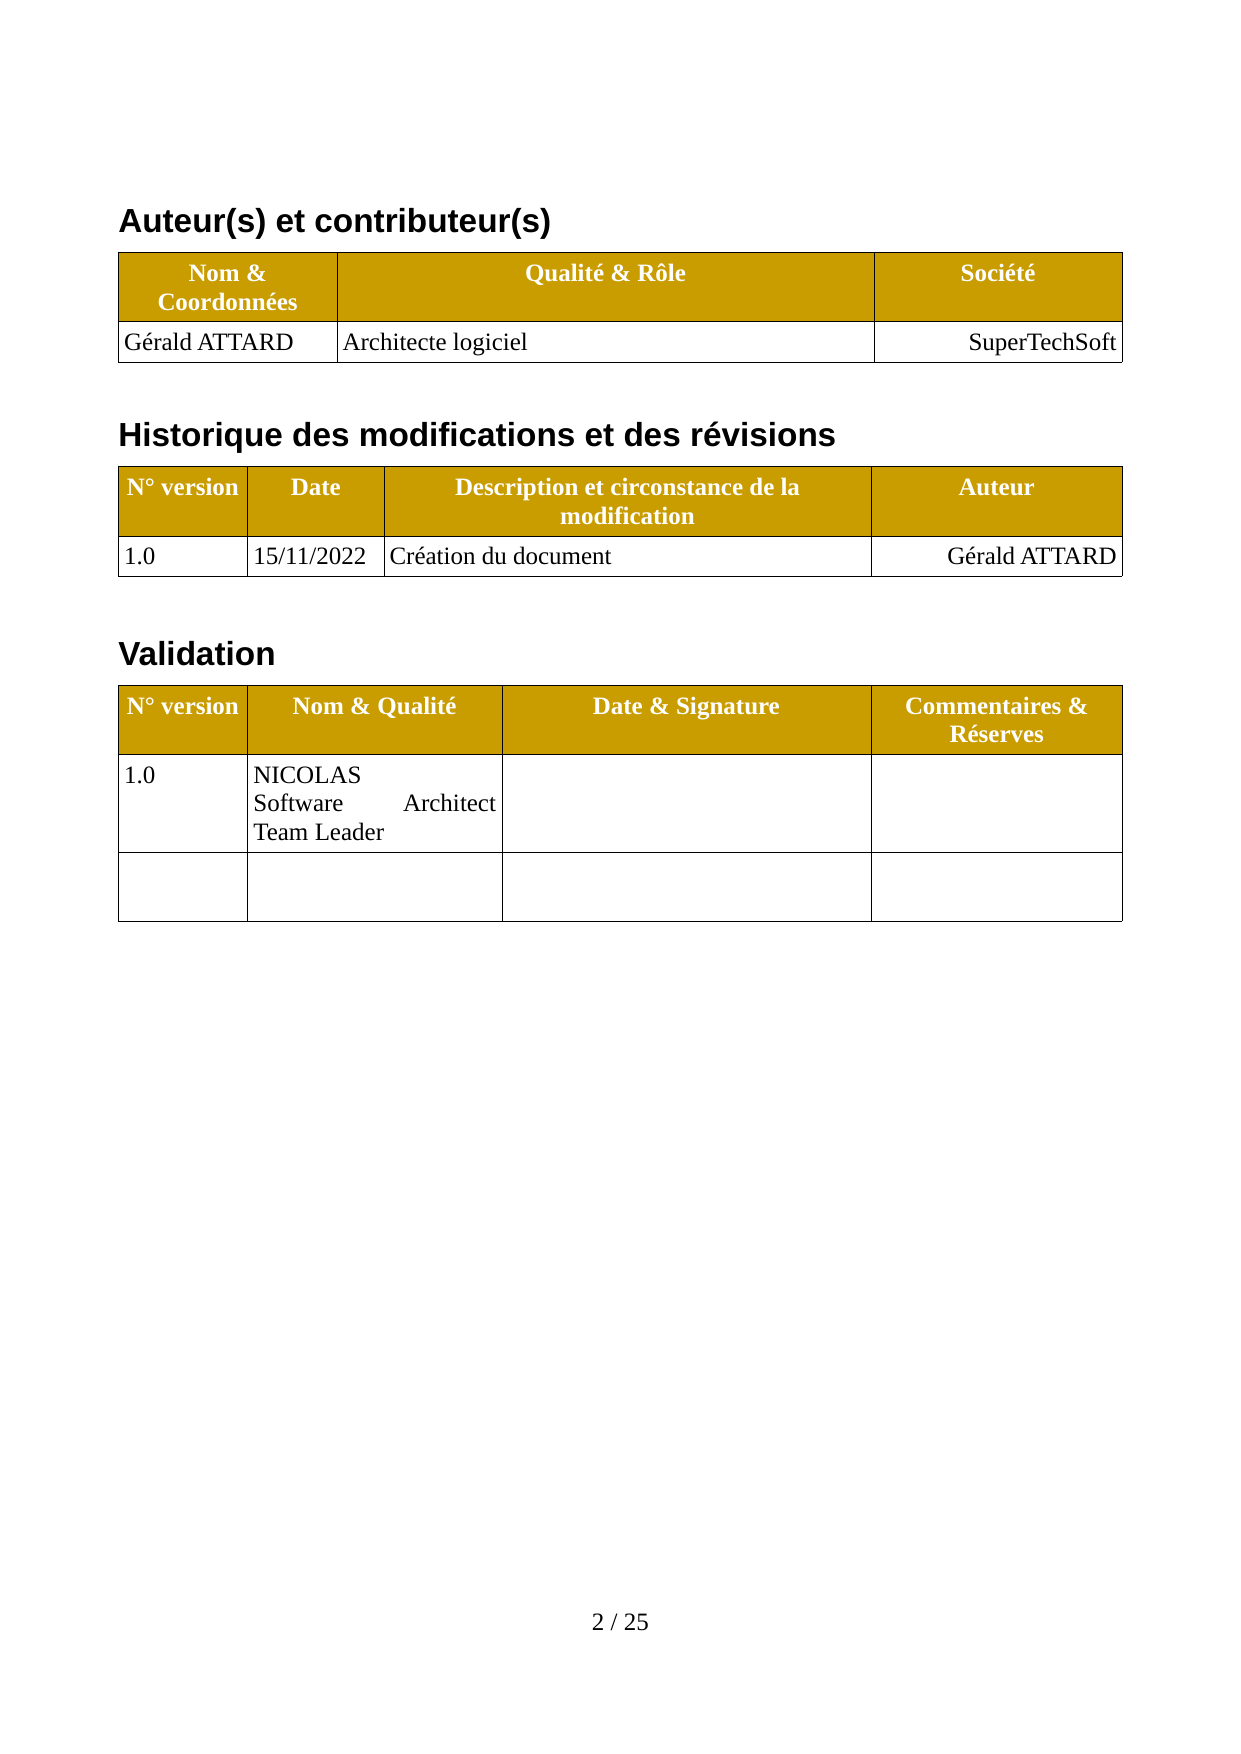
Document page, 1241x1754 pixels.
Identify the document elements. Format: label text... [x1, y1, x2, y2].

table_header Date & Signature [503, 686, 871, 754]
table_header Auteur [872, 467, 1122, 536]
table_header Date [248, 467, 384, 536]
table_cell Création du document [385, 537, 871, 576]
table_cell [248, 853, 502, 921]
table_cell 15/11/2022 [248, 537, 384, 576]
table_cell 1.0 [119, 537, 247, 576]
table_header Qualité & Rôle [338, 253, 874, 321]
table_header N° version [119, 686, 247, 754]
table_cell [503, 853, 871, 921]
table_cell [119, 853, 247, 921]
table_cell Gérald ATTARD [119, 322, 337, 362]
table_cell [872, 755, 1122, 852]
table_cell Gérald ATTARD [872, 537, 1122, 576]
table_cell [872, 853, 1122, 921]
table_cell SuperTechSoft [875, 322, 1122, 362]
subtitle Historique des modifications et des révisions [118, 416, 1122, 454]
subtitle Validation [118, 634, 1122, 672]
table_header Nom & Qualité [248, 686, 502, 754]
table_header Commentaires & Réserves [872, 686, 1122, 754]
table_cell [503, 755, 871, 852]
table_header Société [875, 253, 1122, 321]
table_cell NICOLAS Software Architect Team Leader [248, 755, 502, 852]
table_header N° version [119, 467, 247, 536]
table_header Description et circonstance de la modification [385, 467, 871, 536]
table_header Nom & Coordonnées [119, 253, 337, 321]
table_cell Architecte logiciel [338, 322, 874, 362]
subtitle Auteur(s) et contributeur(s) [118, 201, 1122, 240]
table_cell 1.0 [119, 755, 247, 852]
